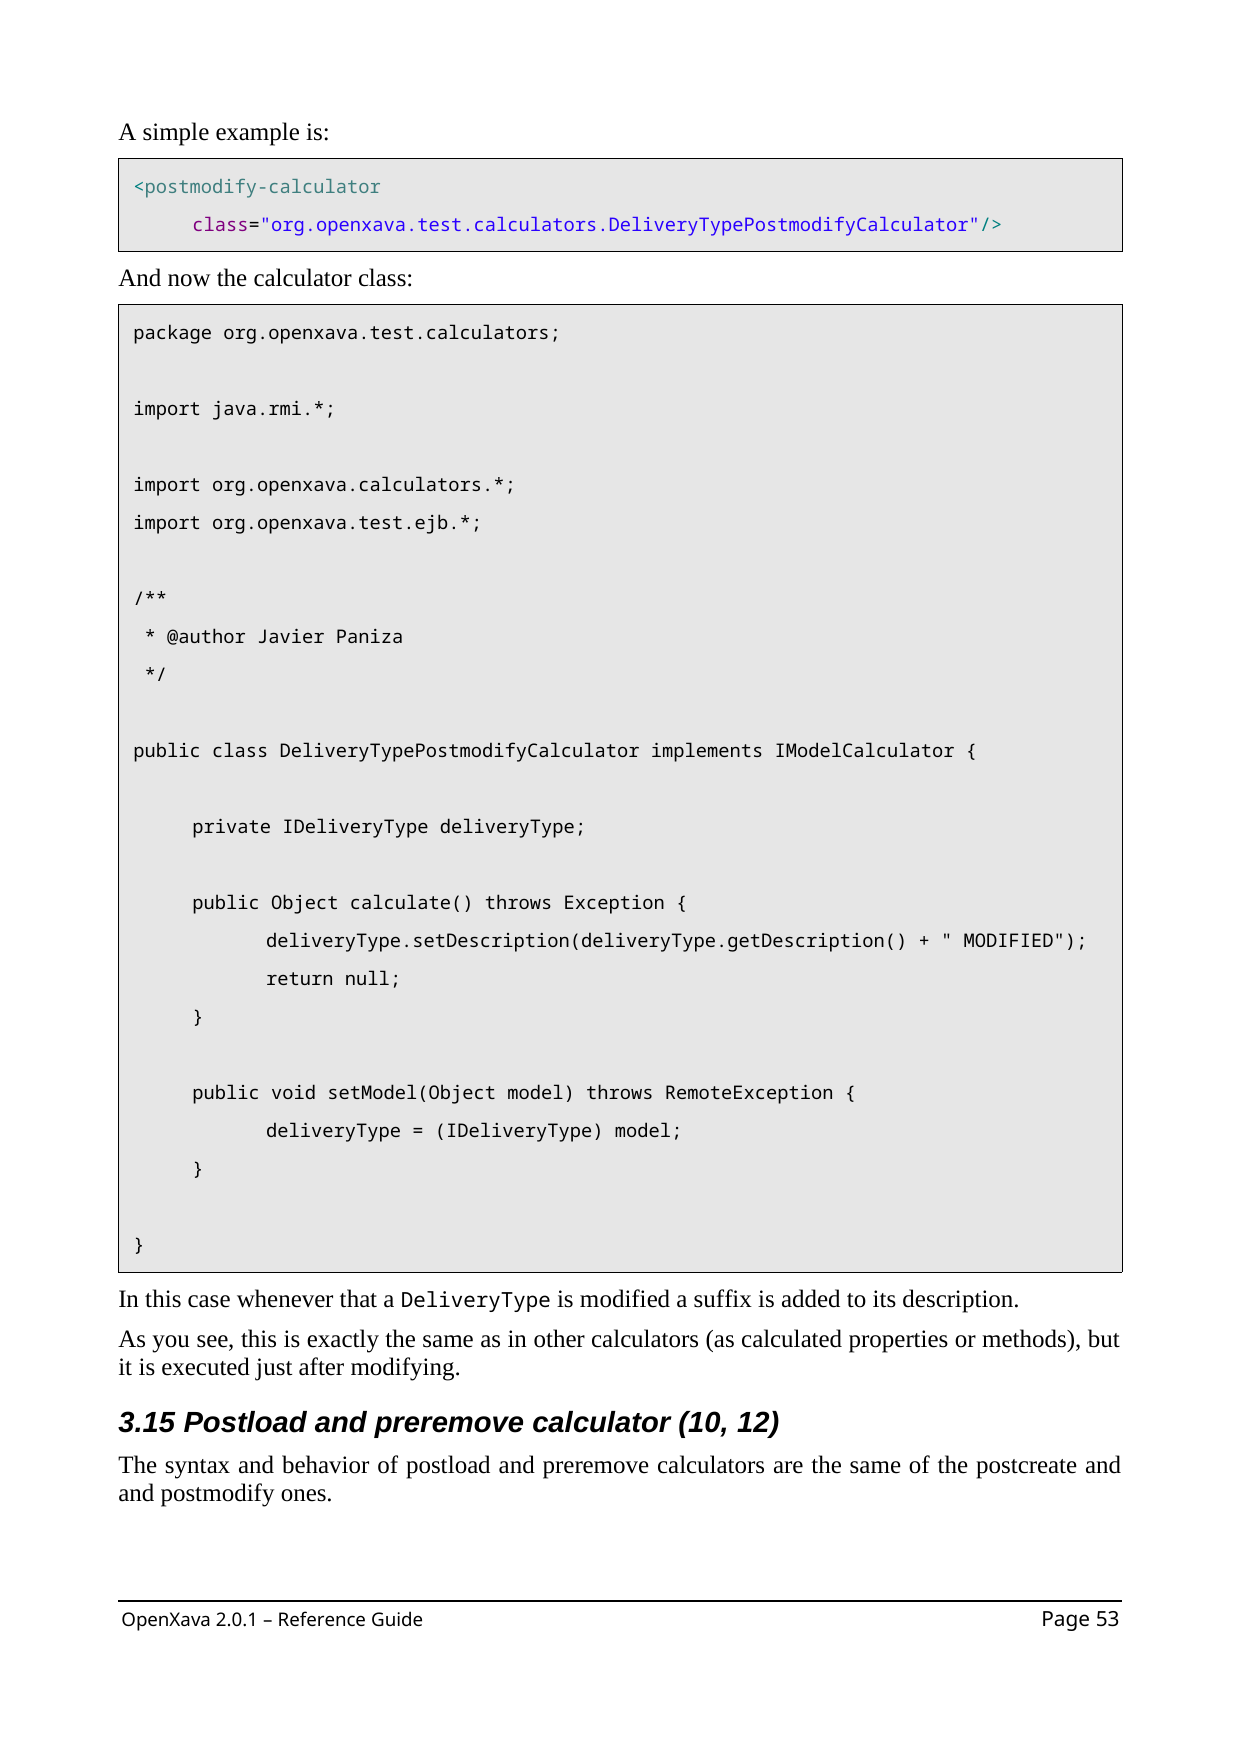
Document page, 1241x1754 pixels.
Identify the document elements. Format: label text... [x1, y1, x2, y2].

text <postmodify-calculator [119, 159, 1122, 196]
text In this case whenever that a DeliveryType is modified a suffix is added to its description. [118, 1285, 1122, 1313]
text public void setModel(Object model) throws RemoteException { [119, 1065, 1122, 1103]
text package org.openxava.test.calculators; [119, 305, 1122, 342]
text deliveryType.setDescription(deliveryType.getDescription() + " MODIFIED"); [119, 913, 1122, 951]
text */ [119, 647, 1122, 684]
text deliveryType = (IDeliveryType) model; [119, 1103, 1122, 1141]
text public class DeliveryTypePostmodifyCalculator implements IModelCalculator { [119, 723, 1122, 761]
text } [119, 1141, 1122, 1179]
text } [119, 989, 1122, 1027]
text * @author Javier Paniza [119, 608, 1122, 647]
text And now the calculator class: [118, 264, 1122, 292]
text private IDeliveryType deliveryType; [119, 799, 1122, 837]
text import java.rmi.*; [119, 380, 1122, 418]
text /** [119, 571, 1122, 608]
text import org.openxava.calculators.*; [119, 456, 1122, 494]
text class="org.openxava.test.calculators.DeliveryTypePostmodifyCalculator"/> [119, 196, 1122, 251]
text A simple example is: [118, 118, 1122, 146]
text return null; [119, 951, 1122, 989]
text } [119, 1217, 1122, 1272]
text The syntax and behavior of postload and preremove calculators are the same of the postcreate and and postmodify ones. [118, 1451, 1122, 1506]
text As you see, this is exactly the same as in other calculators (as calculated properties or methods), but it is executed just after modifying. [118, 1325, 1122, 1381]
text import org.openxava.test.ejb.*; [119, 494, 1122, 532]
text public Object calculate() throws Exception { [119, 875, 1122, 913]
subtitle Postload and preremove calculator (10, 12) [118, 1406, 1122, 1438]
